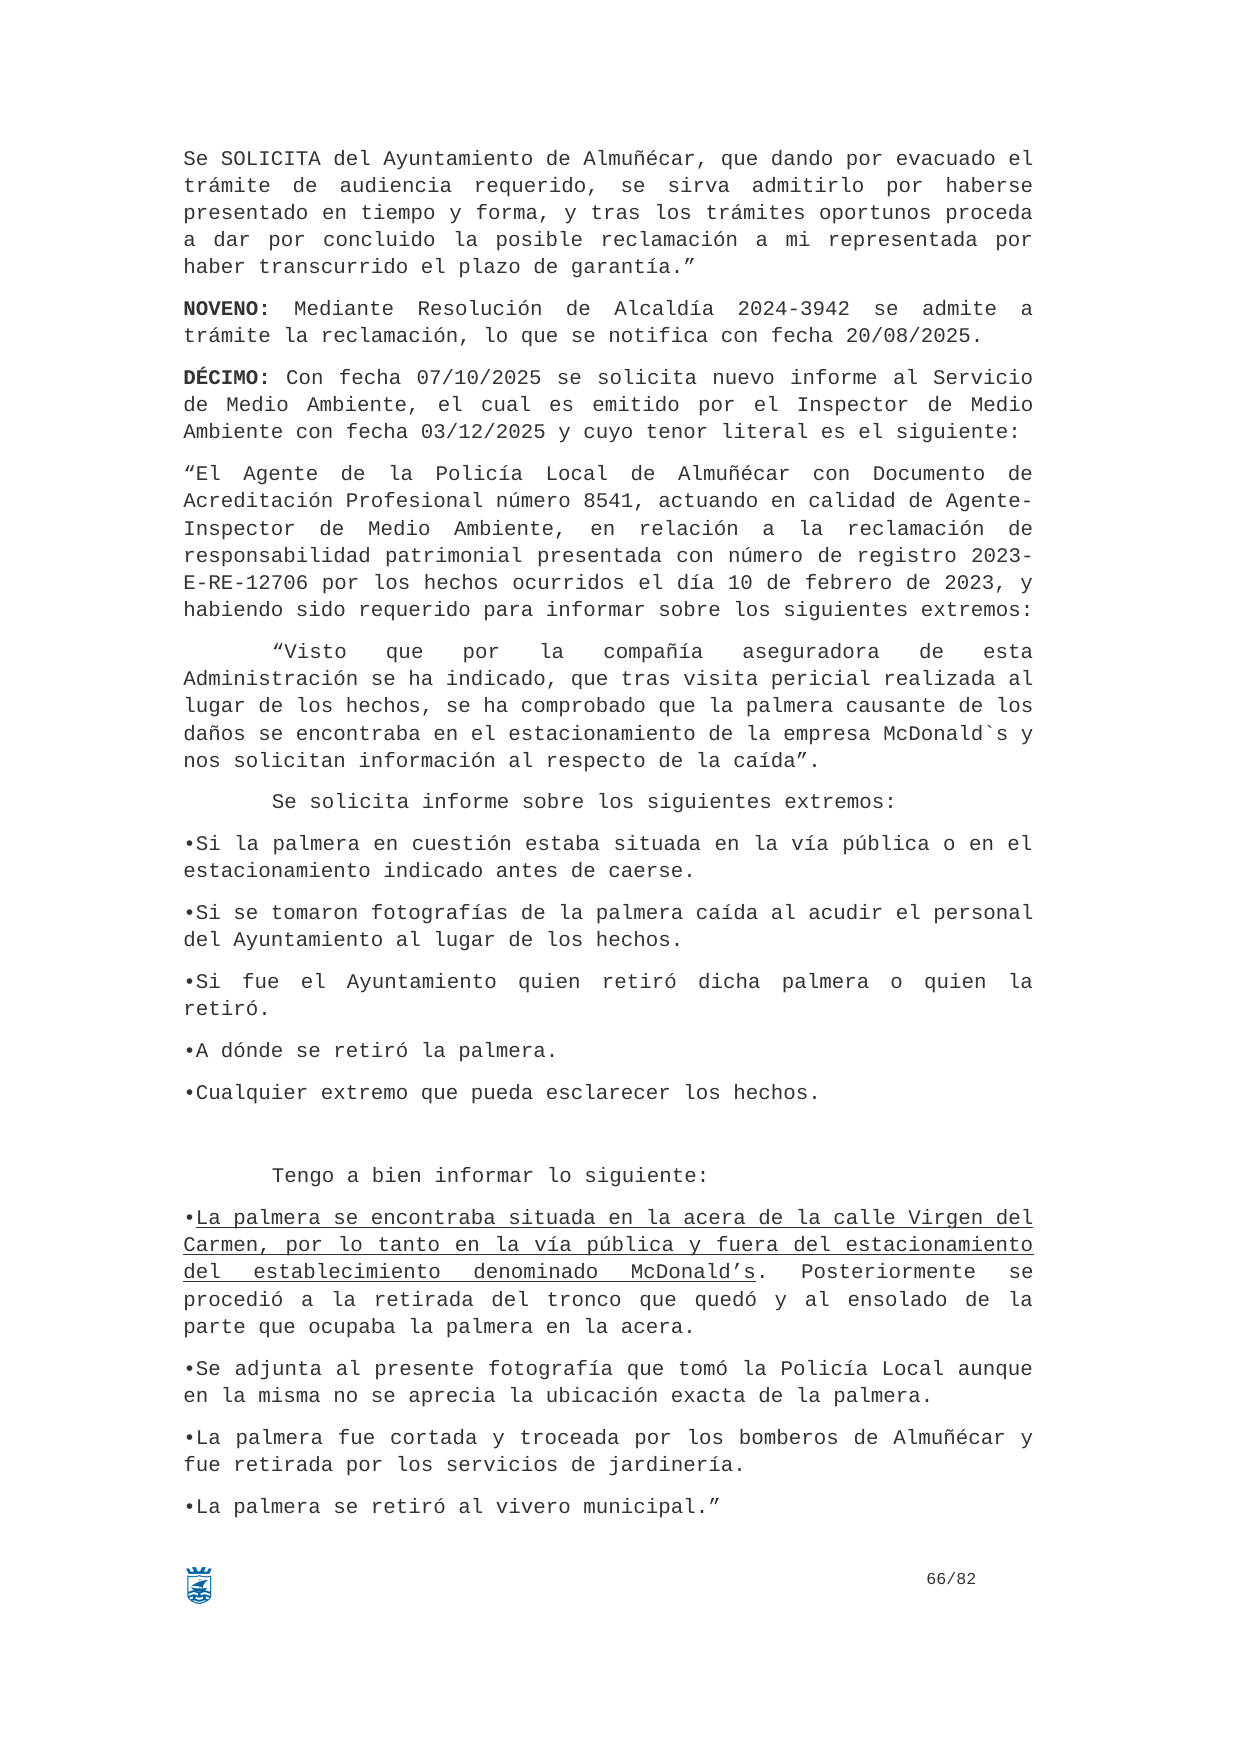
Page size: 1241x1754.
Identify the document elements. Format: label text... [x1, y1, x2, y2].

text “El Agente de la Policía Local de Almuñécar con Documento de Acreditación Profesional número 8541, actuando en calidad de Agente-Inspector de Medio Ambiente, en relación a la reclamación de responsabilidad patrimonial presentada con número de registro 2023-E-RE-12706 por los hechos ocurridos el día 10 de febrero de 2023, y habiendo sido requerido para informar sobre los siguientes extremos: [183, 463, 1033, 623]
text “Visto que por la compañía aseguradora de esta Administración se ha indicado, que tras visita pericial realizada al lugar de los hechos, se ha comprobado que la palmera causante de los daños se encontraba en el estacionamiento de la empresa McDonald`s y nos solicitan información al respecto de la caída”. [183, 641, 1033, 773]
text Se SOLICITA del Ayuntamiento de Almuñécar, que dando por evacuado el trámite de audiencia requerido, se sirva admitirlo por haberse presentado en tiempo y forma, y tras los trámites oportunos proceda a dar por concluido la posible reclamación a mi representada por haber transcurrido el plazo de garantía.” [183, 148, 1033, 280]
text •Si se tomaron fotografías de la palmera caída al acudir el personal del Ayuntamiento al lugar de los hechos. [183, 902, 1033, 953]
text •Se adjunta al presente fotografía que tomó la Policía Local aunque en la misma no se aprecia la ubicación exacta de la palmera. [183, 1358, 1033, 1408]
picture [183, 1562, 214, 1607]
text NOVENO: Mediante Resolución de Alcaldía 2024-3942 se admite a trámite la reclamación, lo que se notifica con fecha 20/08/2025. [183, 298, 1033, 349]
text •La palmera se retiró al vivero municipal.” [183, 1496, 1033, 1519]
text DÉCIMO: Con fecha 07/10/2025 se solicita nuevo informe al Servicio de Medio Ambiente, el cual es emitido por el Inspector de Medio Ambiente con fecha 03/12/2025 y cuyo tenor literal es el siguiente: [183, 367, 1033, 445]
text •Si fue el Ayuntamiento quien retiró dicha palmera o quien la retiró. [183, 971, 1033, 1022]
text Tengo a bien informar lo siguiente: [183, 1165, 1033, 1189]
text •Si la palmera en cuestión estaba situada en la vía pública o en el estacionamiento indicado antes de caerse. [183, 833, 1033, 884]
text Se solicita informe sobre los siguientes extremos: [183, 791, 1033, 815]
text del establecimiento denominado McDonald’s. Posteriormente se procedió a la retirada del tronco que quedó y al ensolado de la parte que ocupaba la palmera en la acera. [183, 1255, 1033, 1339]
text •A dónde se retiró la palmera. [183, 1040, 1033, 1064]
text •La palmera se encontraba situada en la acera de la calle Virgen del Carmen, por lo tanto en la vía pública y fuera del estacionamiento [183, 1207, 1033, 1254]
text •La palmera fue cortada y troceada por los bomberos de Almuñécar y fue retirada por los servicios de jardinería. [183, 1427, 1033, 1477]
text •Cualquier extremo que pueda esclarecer los hechos. [183, 1082, 1033, 1106]
